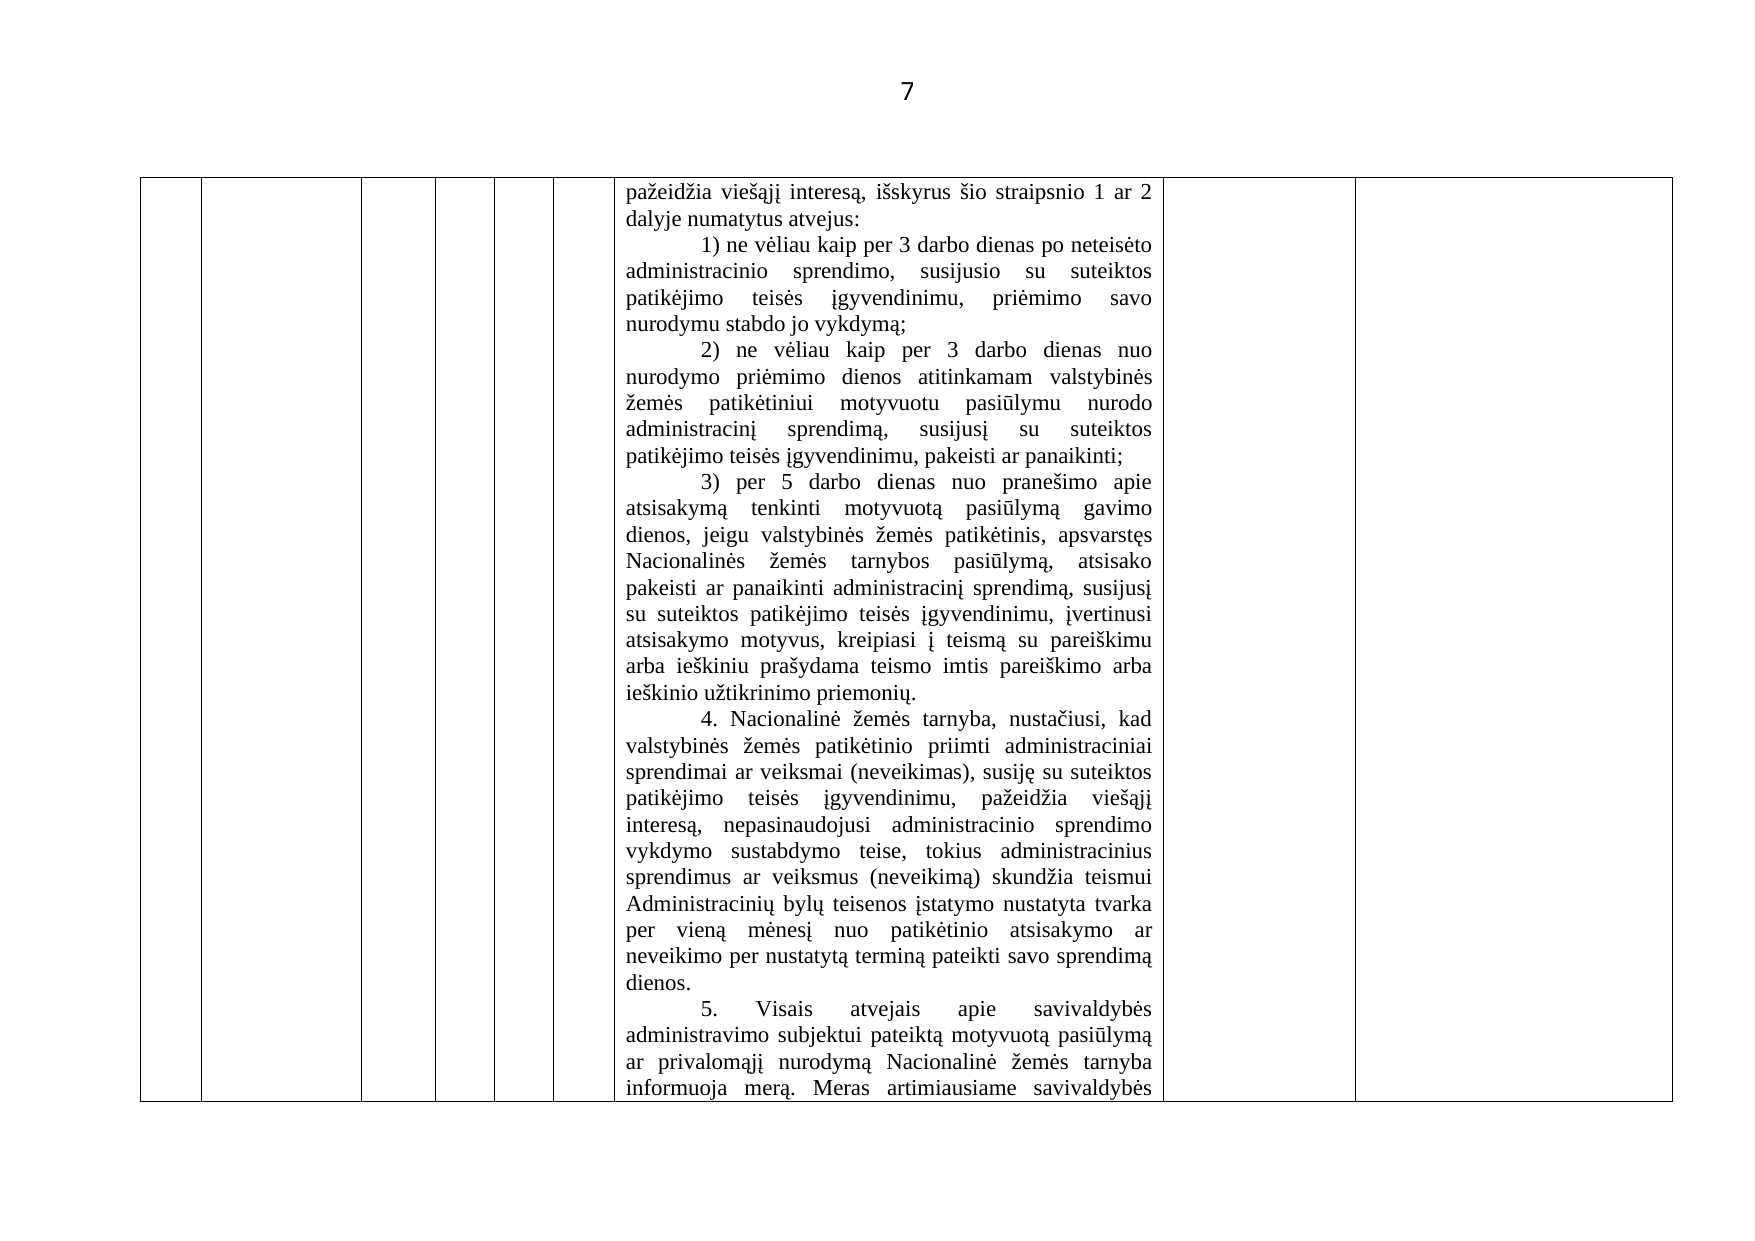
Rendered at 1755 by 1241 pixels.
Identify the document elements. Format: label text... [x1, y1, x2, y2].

table_cell [362, 178, 435, 1101]
table_cell [202, 178, 361, 1101]
table_cell [495, 178, 553, 1101]
table_cell [554, 178, 614, 1101]
table_cell [141, 178, 201, 1101]
table_cell [436, 178, 494, 1101]
table_cell pažeidžia viešąjį interesą, išskyrus šio straipsnio 1 ar 2 dalyje numatytus atvejus: 1) ne vėliau kaip per 3 darbo dienas po neteisėto administracinio sprendimo, susijusio su suteiktos patikėjimo teisės įgyvendinimu, priėmimo savo nurodymu stabdo jo vykdymą; 2) ne vėliau kaip per 3 darbo dienas nuo nurodymo priėmimo dienos atitinkamam valstybinės žemės patikėtiniui motyvuotu pasiūlymu nurodo administracinį sprendimą, susijusį su suteiktos patikėjimo teisės įgyvendinimu, pakeisti ar panaikinti; 3) per 5 darbo dienas nuo pranešimo apie atsisakymą tenkinti motyvuotą pasiūlymą gavimo dienos, jeigu valstybinės žemės patikėtinis, apsvarstęs Nacionalinės žemės tarnybos pasiūlymą, atsisako pakeisti ar panaikinti administracinį sprendimą, susijusį su suteiktos patikėjimo teisės įgyvendinimu, įvertinusi atsisakymo motyvus, kreipiasi į teismą su pareiškimu arba ieškiniu prašydama teismo imtis pareiškimo arba ieškinio užtikrinimo priemonių. 4. Nacionalinė žemės tarnyba, nustačiusi, kad valstybinės žemės patikėtinio priimti administraciniai sprendimai ar veiksmai (neveikimas), susiję su suteiktos patikėjimo teisės įgyvendinimu, pažeidžia viešąjį interesą, nepasinaudojusi administracinio sprendimo vykdymo sustabdymo teise, tokius administracinius sprendimus ar veiksmus (neveikimą) skundžia teismui Administracinių bylų teisenos įstatymo nustatyta tvarka per vieną mėnesį nuo patikėtinio atsisakymo ar neveikimo per nustatytą terminą pateikti savo sprendimą dienos. 5. Visais atvejais apie savivaldybės administravimo subjektui pateiktą motyvuotą pasiūlymą ar privalomąjį nurodymą Nacionalinė žemės tarnyba informuoja merą. Meras artimiausiame savivaldybės [615, 178, 1163, 1101]
table_cell [1164, 178, 1355, 1101]
table_cell [1356, 178, 1672, 1101]
